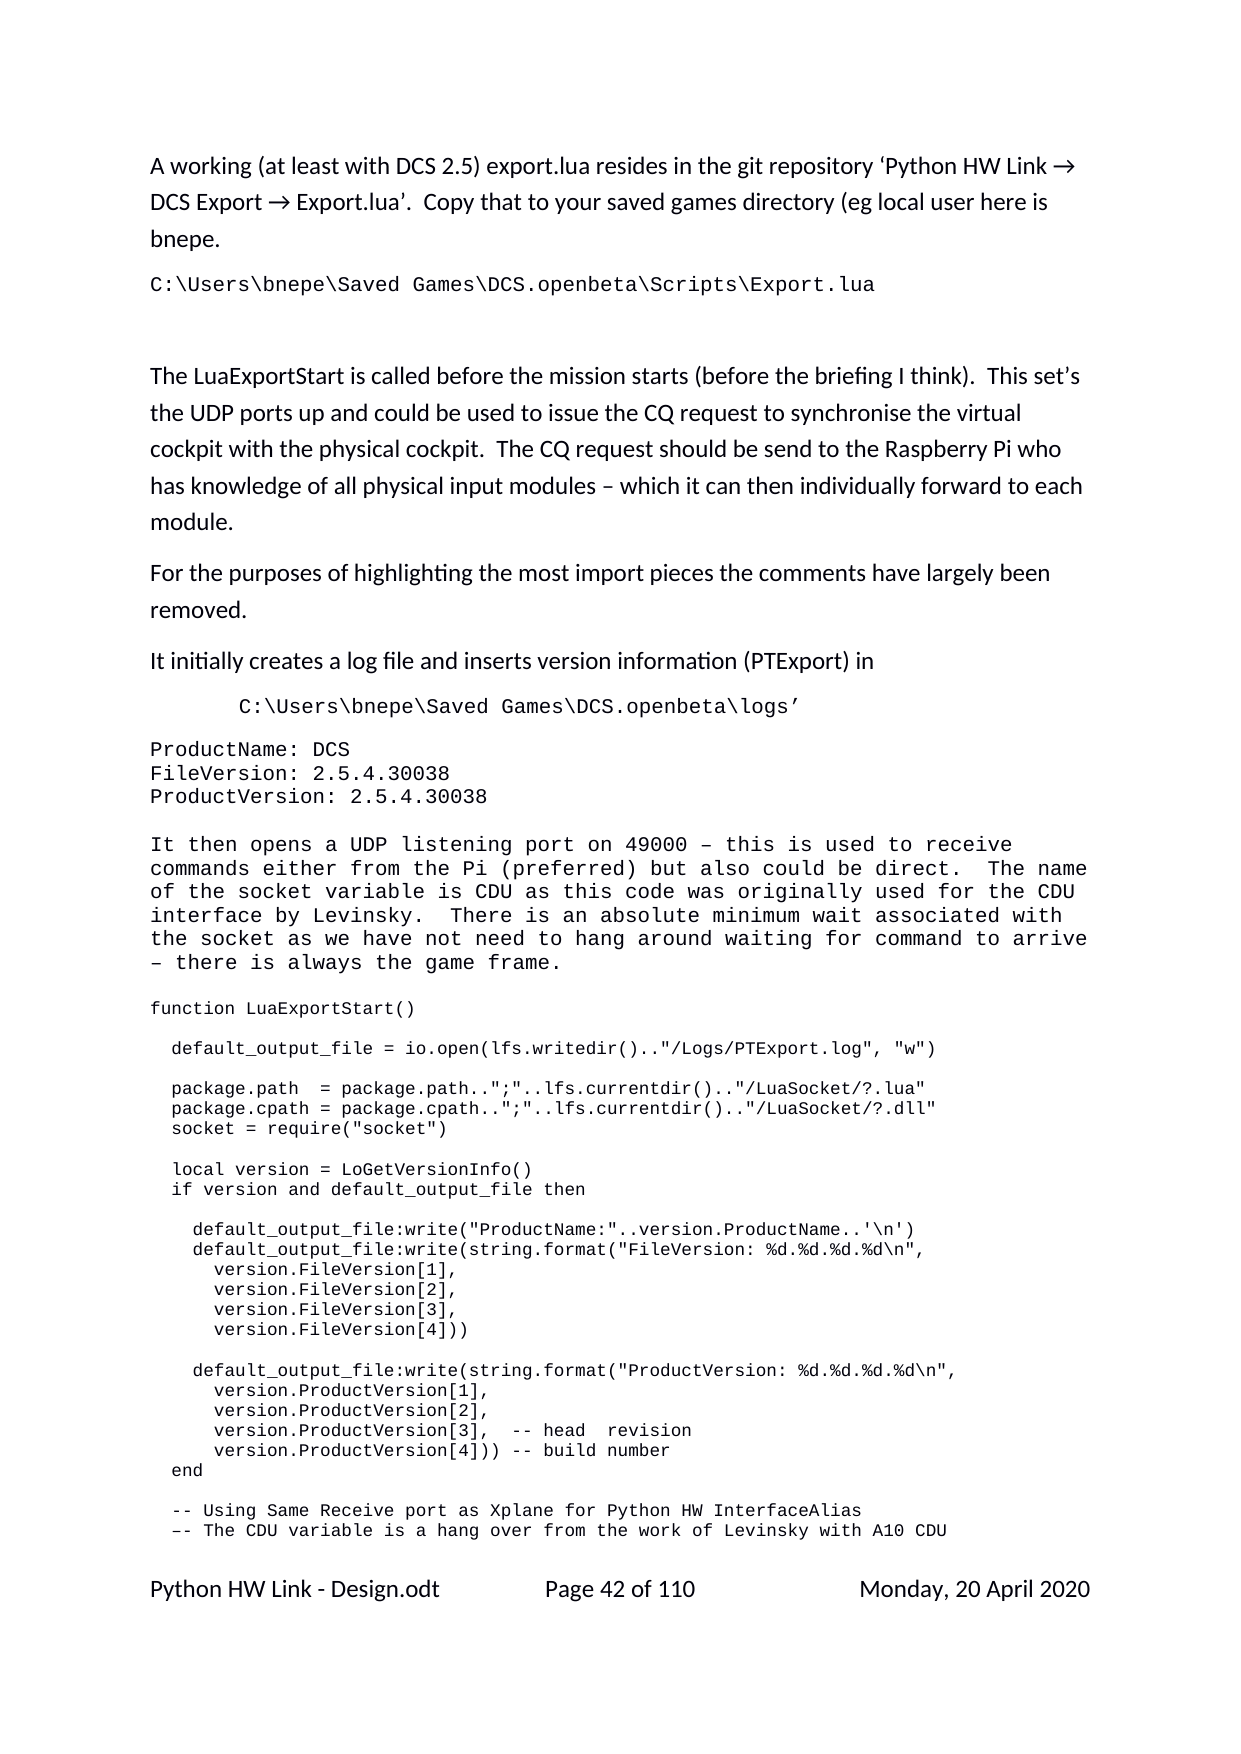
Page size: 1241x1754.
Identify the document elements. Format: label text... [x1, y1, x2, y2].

text FileVersion: 2.5.4.30038 [150, 763, 1090, 787]
text version.FileVersion[2], [150, 1281, 1090, 1301]
text local version = LoGetVersionInfo() [150, 1160, 1090, 1180]
text For the purposes of highlighting the most import pieces the comments have largely been removed. [150, 557, 1090, 624]
text version.ProductVersion[2], [150, 1401, 1090, 1422]
text default_output_file = io.open(lfs.writedir().."/Logs/PTExport.log", "w") [150, 1039, 1090, 1060]
text package.cpath = package.cpath..";"..lfs.currentdir().."/LuaSocket/?.dll" [150, 1100, 1090, 1120]
text ProductName: DCS [150, 739, 1090, 763]
text –- The CDU variable is a hang over from the work of Levinsky with A10 CDU [150, 1522, 1090, 1542]
text A working (at least with DCS 2.5) export.lua resides in the git repository ‘Python HW Link → DCS Export → Export.lua’. Copy that to your saved games directory (eg local user here is bnepe. [150, 150, 1090, 254]
text C:\Users\bnepe\Saved Games\DCS.openbeta\logs’ [150, 696, 1090, 720]
text default_output_file:write(string.format("ProductVersion: %d.%d.%d.%d\n", [150, 1361, 1090, 1381]
text The LuaExportStart is called before the mission starts (before the briefing I think). This set’s the UDP ports up and could be used to issue the CQ request to synchronise the virtual cockpit with the physical cockpit. The CQ request should be send to the Raspberry Pi who has knowledge of all physical input modules – which it can then individually forward to each module. [150, 360, 1090, 537]
text version.FileVersion[1], [150, 1261, 1090, 1281]
text It initially creates a log file and inserts version information (PTExport) in [150, 645, 1090, 676]
text version.FileVersion[4])) [150, 1321, 1090, 1341]
text default_output_file:write(string.format("FileVersion: %d.%d.%d.%d\n", [150, 1241, 1090, 1261]
text version.ProductVersion[3], -- head revision [150, 1422, 1090, 1442]
text version.FileVersion[3], [150, 1301, 1090, 1321]
text if version and default_output_file then [150, 1180, 1090, 1200]
text ProductVersion: 2.5.4.30038 [150, 787, 1090, 810]
text version.ProductVersion[4])) -- build number [150, 1442, 1090, 1462]
text version.ProductVersion[1], [150, 1381, 1090, 1401]
text default_output_file:write("ProductName:"..version.ProductName..'\n') [150, 1221, 1090, 1241]
text socket = require("socket") [150, 1120, 1090, 1140]
text C:\Users\bnepe\Saved Games\DCS.openbeta\Scripts\Export.lua [150, 274, 1090, 298]
text -- Using Same Receive port as Xplane for Python HW InterfaceAlias [150, 1502, 1090, 1522]
text end [150, 1462, 1090, 1482]
text function LuaExportStart() [150, 999, 1090, 1019]
text It then opens a UDP listening port on 49000 – this is used to receive commands either from the Pi (preferred) but also could be direct. The name of the socket variable is CDU as this code was originally used for the CDU interface by Levinsky. There is an absolute minimum wait associated with the socket as we have not need to hang around waiting for command to arrive – there is always the game frame. [150, 834, 1090, 976]
text package.path = package.path..";"..lfs.currentdir().."/LuaSocket/?.lua" [150, 1080, 1090, 1100]
